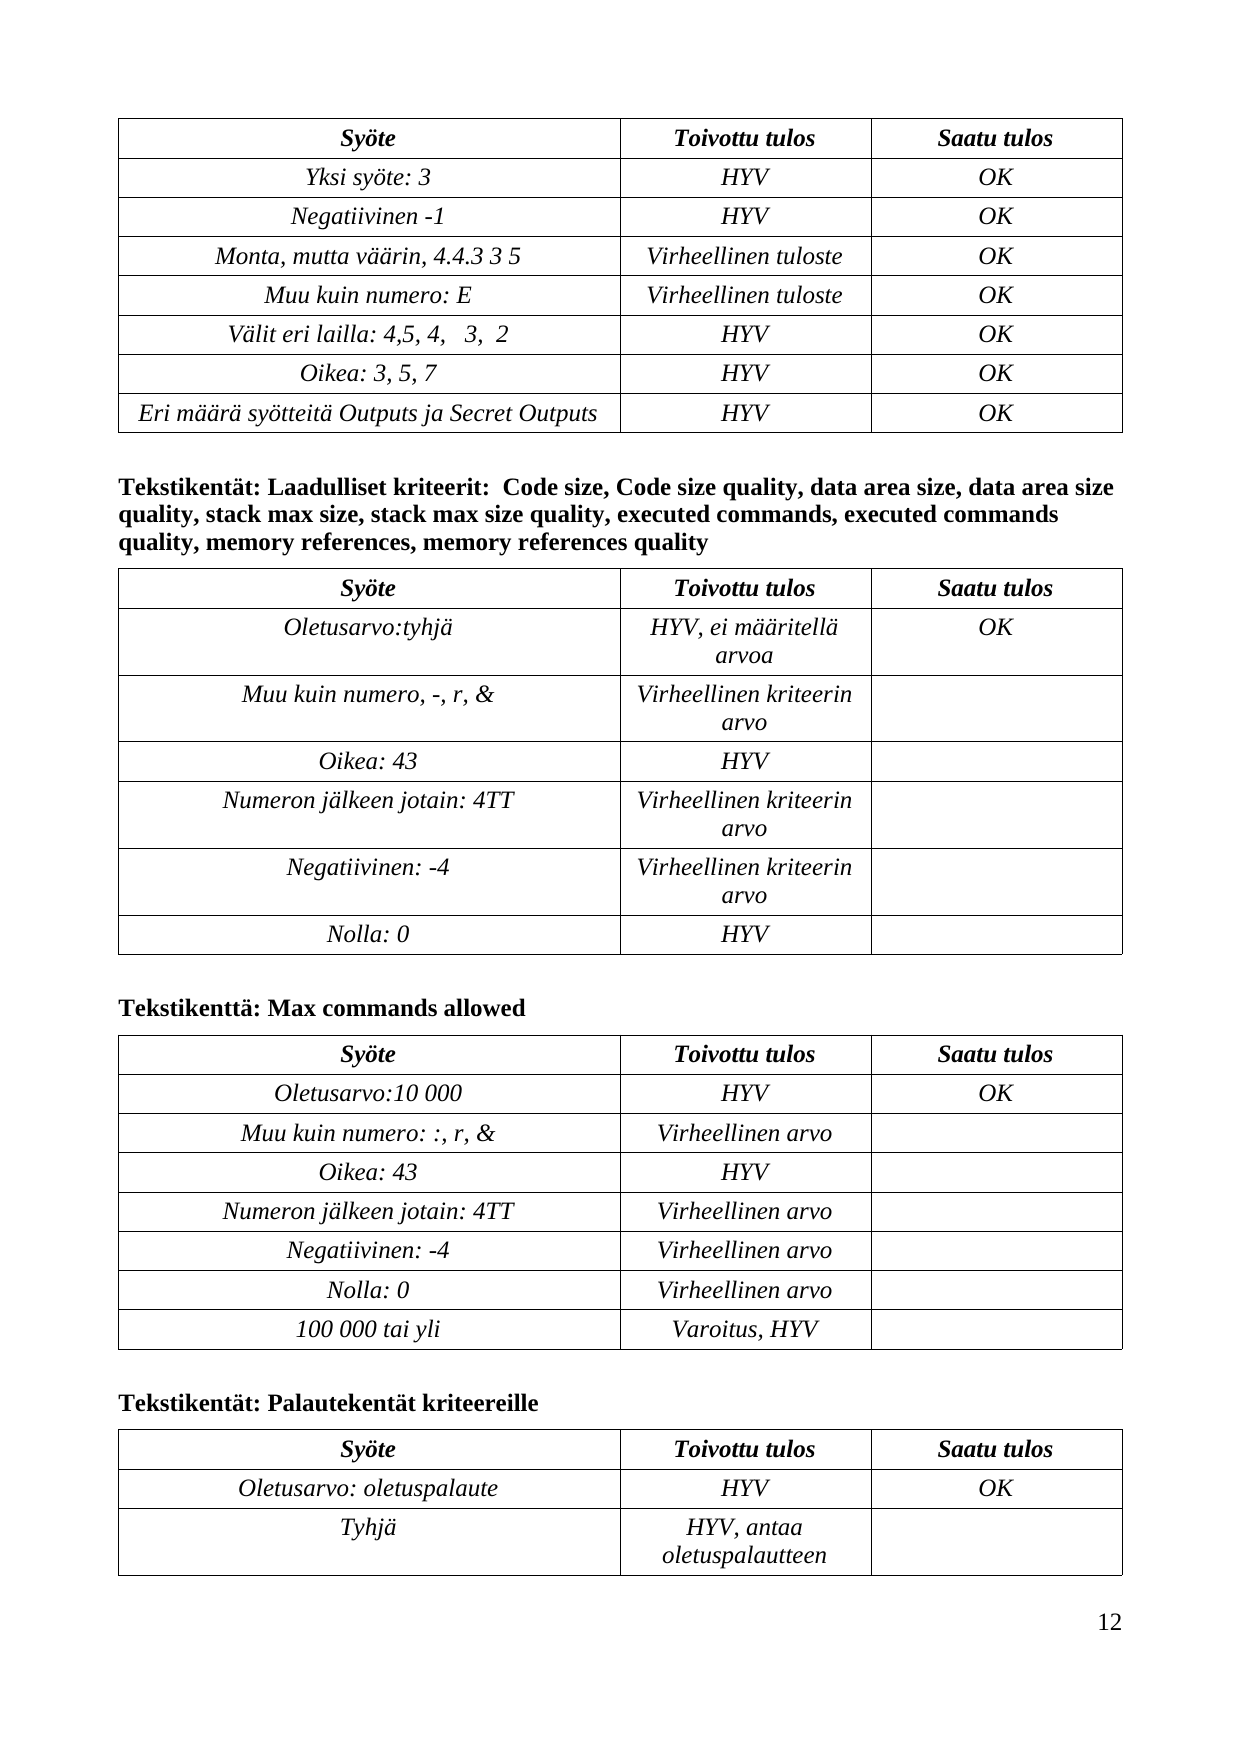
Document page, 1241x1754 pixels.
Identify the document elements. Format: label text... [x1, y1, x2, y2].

table_header Saatu tulos [872, 1036, 1122, 1074]
table_cell Negatiivinen: -4 [119, 1232, 620, 1270]
table_cell Virheellinen tuloste [621, 276, 871, 314]
table_cell Virheellinen tuloste [621, 237, 871, 275]
table_cell HYV [621, 1470, 871, 1508]
table_cell [872, 1310, 1122, 1349]
table_cell HYV [621, 1153, 871, 1192]
table_cell OK [872, 1470, 1122, 1508]
text Tekstikentät: Laadulliset kriteerit: Code size, Code size quality, data area size, data area size quality, stack max size, stack max size quality, executed commands, executed commands quality, memory references, memory references quality [118, 473, 1122, 556]
table_header Syöte [119, 1430, 620, 1468]
table_cell Oikea: 3, 5, 7 [119, 355, 620, 393]
table_cell OK [872, 355, 1122, 393]
table_cell Muu kuin numero, -, r, & [119, 676, 620, 741]
table_cell HYV [621, 159, 871, 197]
table_cell Virheellinen kriteerin arvo [621, 849, 871, 915]
table_cell Virheellinen arvo [621, 1232, 871, 1270]
table_cell Varoitus, HYV [621, 1310, 871, 1349]
table_cell [872, 1193, 1122, 1231]
table_header Saatu tulos [872, 119, 1122, 157]
text Tekstikenttä: Max commands allowed [118, 994, 1122, 1022]
table_cell Numeron jälkeen jotain: 4TT [119, 1193, 620, 1231]
table_cell Negatiivinen: -4 [119, 849, 620, 915]
table_cell Monta, mutta väärin, 4.4.3 3 5 [119, 237, 620, 275]
table_cell Virheellinen arvo [621, 1271, 871, 1309]
table_header Saatu tulos [872, 569, 1122, 607]
table_header Syöte [119, 569, 620, 607]
table_cell Yksi syöte: 3 [119, 159, 620, 197]
table_cell Oletusarvo:10 000 [119, 1075, 620, 1113]
text Tekstikentät: Palautekentät kriteereille [118, 1389, 1122, 1417]
table_cell Oikea: 43 [119, 1153, 620, 1192]
table_cell HYV [621, 916, 871, 954]
table_cell [872, 1232, 1122, 1270]
table_cell HYV [621, 394, 871, 432]
table_cell HYV [621, 355, 871, 393]
table_cell [872, 916, 1122, 954]
table_cell OK [872, 316, 1122, 354]
table_cell Virheellinen kriteerin arvo [621, 782, 871, 848]
table_cell [872, 676, 1122, 741]
table_header Syöte [119, 119, 620, 157]
table_cell Nolla: 0 [119, 916, 620, 954]
table_cell OK [872, 159, 1122, 197]
table_cell HYV [621, 198, 871, 236]
table_cell Oletusarvo:tyhjä [119, 609, 620, 674]
table_cell HYV [621, 1075, 871, 1113]
table_header Toivottu tulos [621, 1036, 871, 1074]
table_cell Virheellinen kriteerin arvo [621, 676, 871, 741]
table_cell HYV [621, 742, 871, 781]
table_cell [872, 1509, 1122, 1575]
table_header Syöte [119, 1036, 620, 1074]
table_header Saatu tulos [872, 1430, 1122, 1468]
table_cell 100 000 tai yli [119, 1310, 620, 1349]
table_cell OK [872, 237, 1122, 275]
table_cell HYV, ei määritellä arvoa [621, 609, 871, 674]
table_cell Virheellinen arvo [621, 1114, 871, 1152]
table_cell OK [872, 609, 1122, 674]
table_cell Nolla: 0 [119, 1271, 620, 1309]
table_cell [872, 1271, 1122, 1309]
table_cell Muu kuin numero: :, r, & [119, 1114, 620, 1152]
table_cell OK [872, 1075, 1122, 1113]
table_cell [872, 742, 1122, 781]
table_cell Oletusarvo: oletuspalaute [119, 1470, 620, 1508]
table_cell Tyhjä [119, 1509, 620, 1575]
table_cell Välit eri lailla: 4,5, 4, 3, 2 [119, 316, 620, 354]
table_cell Virheellinen arvo [621, 1193, 871, 1231]
table_cell HYV [621, 316, 871, 354]
table_cell [872, 1114, 1122, 1152]
table_cell Muu kuin numero: E [119, 276, 620, 314]
table_cell [872, 1153, 1122, 1192]
table_cell [872, 849, 1122, 915]
table_cell Eri määrä syötteitä Outputs ja Secret Outputs [119, 394, 620, 432]
table_cell HYV, antaa oletuspalautteen [621, 1509, 871, 1575]
table_cell Negatiivinen -1 [119, 198, 620, 236]
table_header Toivottu tulos [621, 569, 871, 607]
table_cell Numeron jälkeen jotain: 4TT [119, 782, 620, 848]
table_cell OK [872, 276, 1122, 314]
table_header Toivottu tulos [621, 119, 871, 157]
table_header Toivottu tulos [621, 1430, 871, 1468]
table_cell Oikea: 43 [119, 742, 620, 781]
table_cell OK [872, 394, 1122, 432]
table_cell [872, 782, 1122, 848]
table_cell OK [872, 198, 1122, 236]
